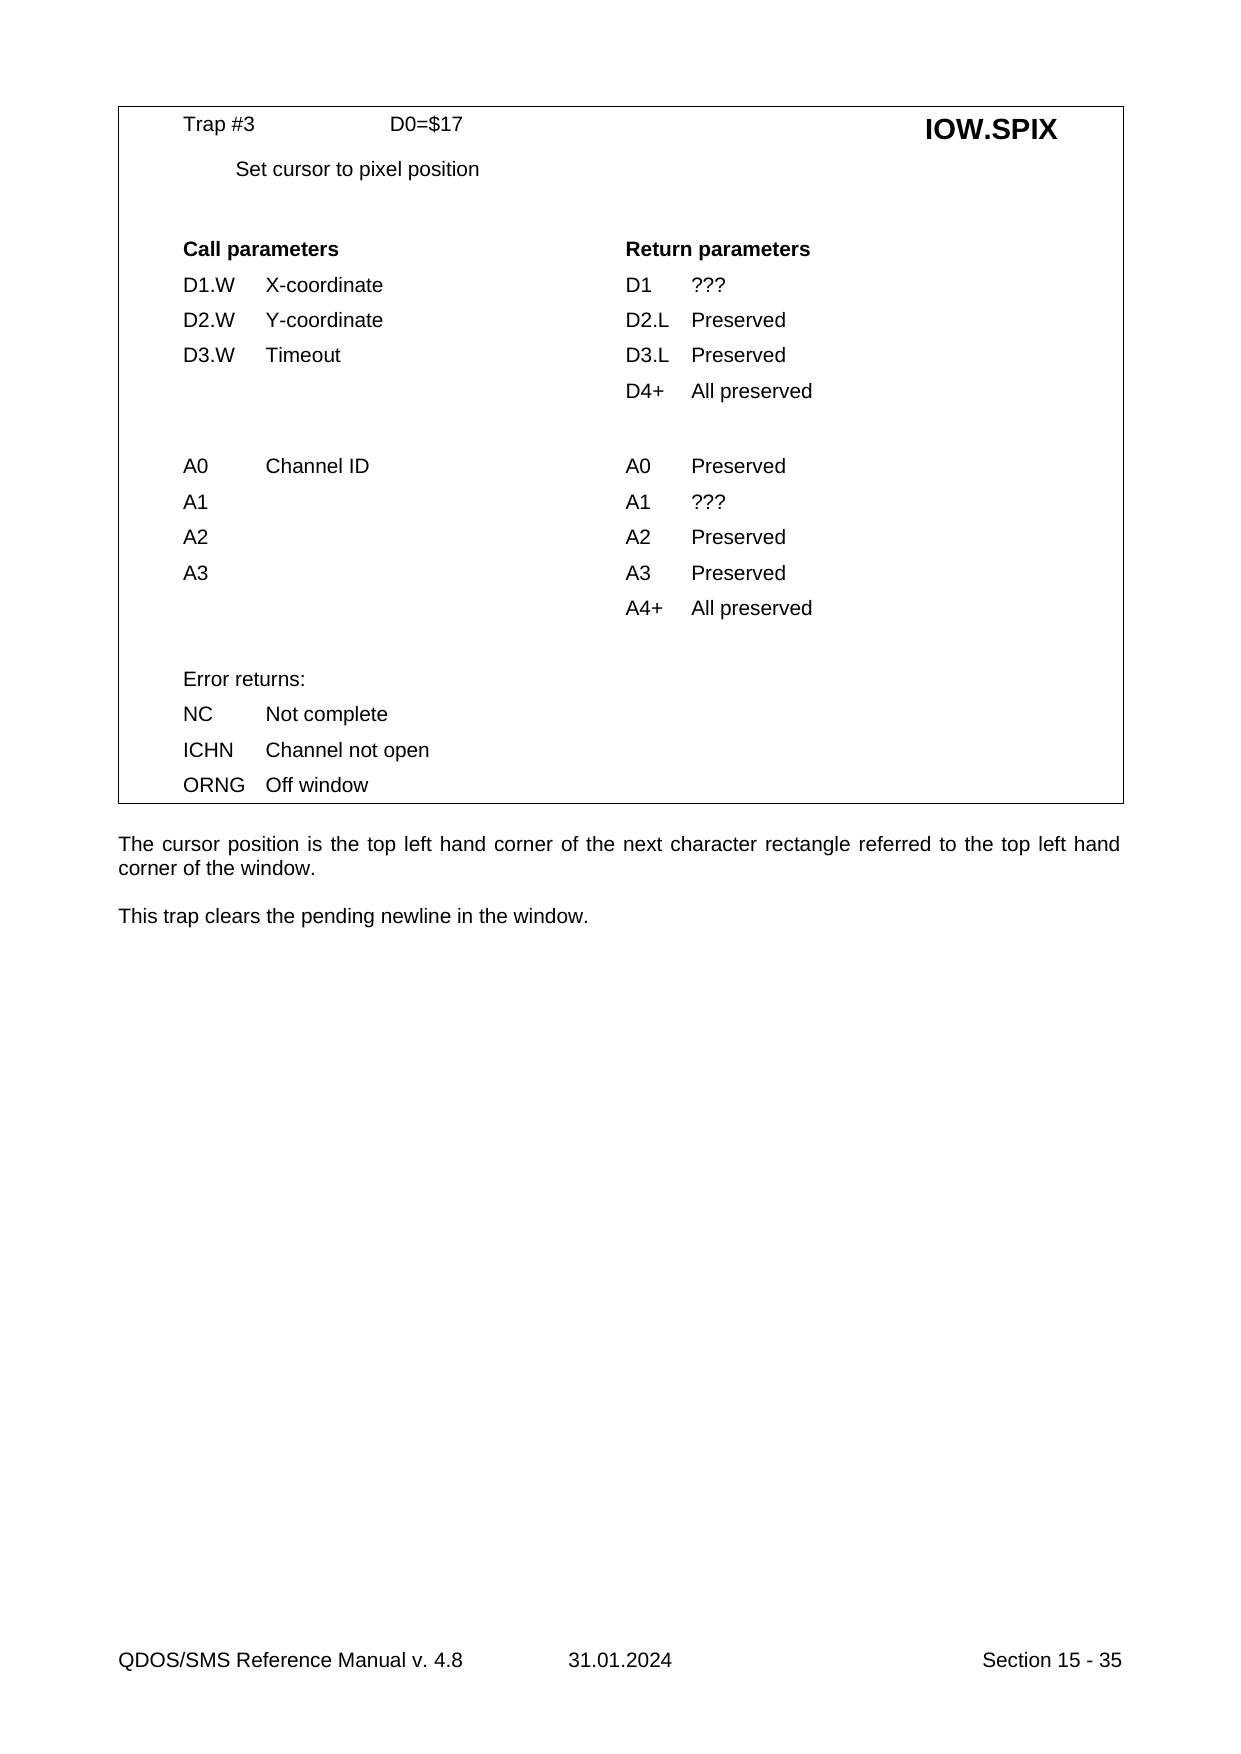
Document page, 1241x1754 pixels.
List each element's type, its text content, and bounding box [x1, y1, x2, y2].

table_cell [177, 590, 259, 626]
table_cell [1064, 661, 1123, 697]
table_cell [1064, 191, 1123, 231]
table_cell Return parameters [620, 231, 1063, 267]
table_cell Timeout [260, 338, 620, 373]
table_cell Channel not open [260, 732, 1063, 767]
table_cell [177, 373, 259, 408]
table_header [119, 107, 177, 151]
table_cell [119, 373, 177, 408]
table_cell [260, 373, 620, 408]
table_cell [177, 151, 230, 191]
table_cell Preserved [685, 302, 1063, 338]
table_cell D1.W [177, 267, 259, 302]
table_cell A2 [620, 520, 685, 555]
table_cell Y-coordinate [260, 302, 620, 338]
table_cell Set cursor to pixel position [230, 151, 1063, 191]
table_cell [260, 484, 620, 519]
table_cell A3 [620, 555, 685, 590]
table_cell [1064, 697, 1123, 732]
table_cell ??? [685, 484, 1063, 519]
table_cell [119, 768, 177, 803]
table_cell D1 [620, 267, 685, 302]
table_cell [177, 626, 259, 661]
table_cell [1064, 373, 1123, 408]
table_cell [119, 555, 177, 590]
table_cell [177, 409, 259, 449]
table_cell [1064, 151, 1123, 191]
table_cell [1064, 732, 1123, 767]
table_cell [1064, 484, 1123, 519]
table_cell [119, 520, 177, 555]
table_header D0=$17 [384, 107, 620, 151]
table_cell A1 [620, 484, 685, 519]
table_cell [119, 409, 177, 449]
table_cell ICHN [177, 732, 259, 767]
table_cell D2.W [177, 302, 259, 338]
table_cell [119, 697, 177, 732]
table_cell D2.L [620, 302, 685, 338]
table_header [1064, 107, 1123, 151]
table_cell All preserved [685, 373, 1063, 408]
table_cell NC [177, 697, 259, 732]
table_header IOW.SPIX [620, 107, 1063, 151]
table_cell ORNG [177, 768, 259, 803]
table_cell D3.W [177, 338, 259, 373]
table_cell [119, 626, 177, 661]
table_header Trap #3 [177, 107, 384, 151]
table_cell [685, 409, 1063, 449]
table_cell A0 [177, 449, 259, 484]
table_cell All preserved [685, 590, 1063, 626]
table_cell [620, 626, 685, 661]
table_cell [119, 590, 177, 626]
table_cell [177, 191, 620, 231]
table_cell A2 [177, 520, 259, 555]
table_cell X-coordinate [260, 267, 620, 302]
table_cell [1064, 267, 1123, 302]
table_cell [119, 302, 177, 338]
table_cell [1064, 555, 1123, 590]
table_cell [260, 409, 620, 449]
table_cell [119, 267, 177, 302]
table_cell A4+ [620, 590, 685, 626]
table_cell [119, 231, 177, 267]
table_cell [1064, 768, 1123, 803]
table_cell [119, 732, 177, 767]
table_cell [620, 191, 1063, 231]
table_cell [119, 338, 177, 373]
table_cell [1064, 302, 1123, 338]
table_cell A1 [177, 484, 259, 519]
table_cell ??? [685, 267, 1063, 302]
table_cell [1064, 626, 1123, 661]
table_cell A3 [177, 555, 259, 590]
table_cell [119, 661, 177, 697]
table_cell [119, 484, 177, 519]
table_cell Error returns: [177, 661, 1063, 697]
table_cell [1064, 338, 1123, 373]
text This trap clears the pending newline in the window. [118, 903, 1122, 927]
table_cell [1064, 520, 1123, 555]
table_cell Channel ID [260, 449, 620, 484]
table_cell D4+ [620, 373, 685, 408]
table_cell A0 [620, 449, 685, 484]
table_cell Call parameters [177, 231, 620, 267]
table_cell Preserved [685, 520, 1063, 555]
table_cell [119, 449, 177, 484]
table_cell [260, 590, 620, 626]
table_cell Not complete [260, 697, 1063, 732]
table_cell [685, 626, 1063, 661]
table_cell [1064, 449, 1123, 484]
table_cell [620, 409, 685, 449]
table_cell D3.L [620, 338, 685, 373]
table_cell Off window [260, 768, 1063, 803]
table_cell [119, 151, 177, 191]
table_cell [260, 626, 620, 661]
table_cell [1064, 590, 1123, 626]
table_cell Preserved [685, 555, 1063, 590]
table_cell [1064, 409, 1123, 449]
text The cursor position is the top left hand corner of the next character rectangle referred to the top left hand corner of the window. [118, 832, 1122, 879]
table_cell [260, 555, 620, 590]
table_cell Preserved [685, 338, 1063, 373]
table_cell Preserved [685, 449, 1063, 484]
table_cell [260, 520, 620, 555]
table_cell [119, 191, 177, 231]
table_cell [1064, 231, 1123, 267]
